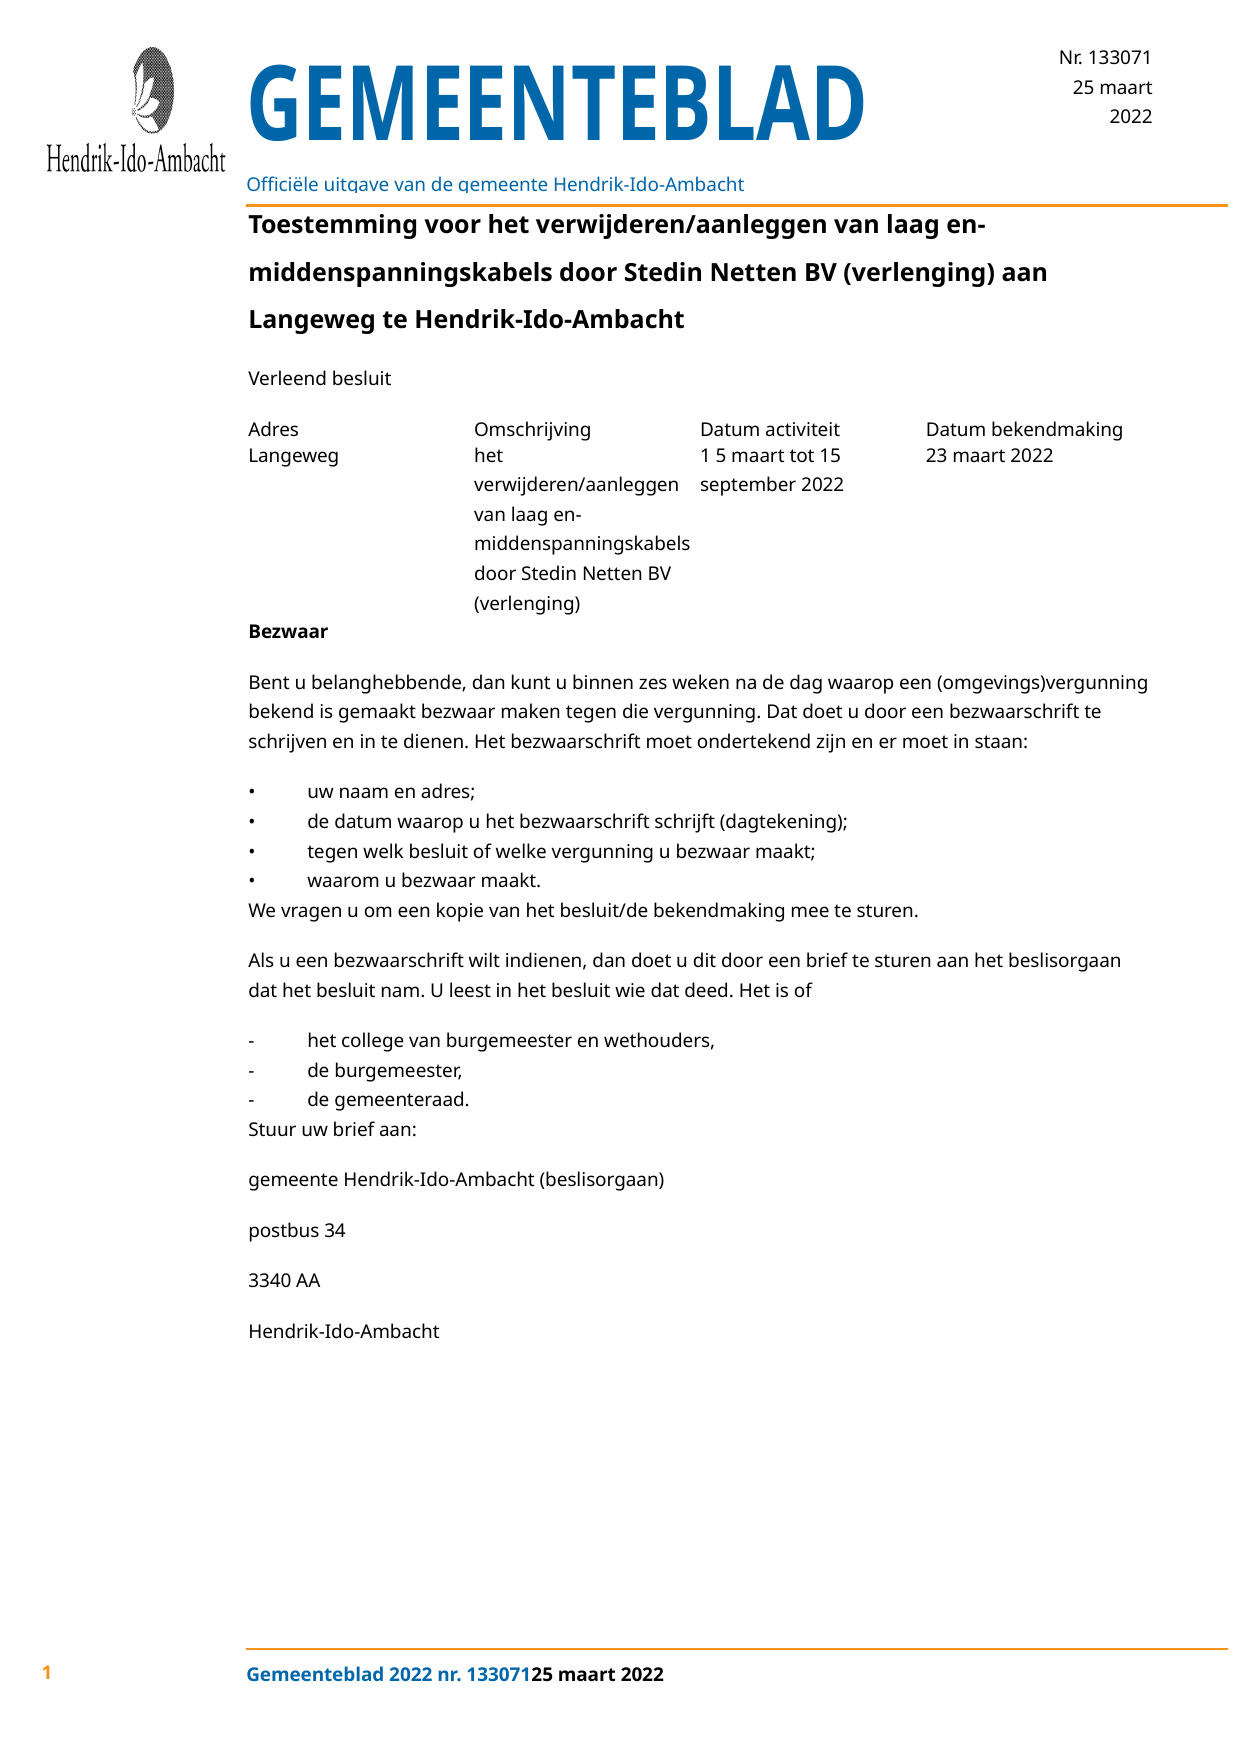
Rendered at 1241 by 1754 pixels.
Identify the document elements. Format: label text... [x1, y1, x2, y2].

table_cell het verwijderen/aanleggen van laag en- middenspanningskabels door Stedin Netten BV (verlenging) [474, 442, 700, 615]
text Bent u belanghebbende, dan kunt u binnen zes weken na de dag waarop een (omgevings)vergunning bekend is gemaakt bezwaar maken tegen die vergunning. Dat doet u door een bezwaarschrift te schrijven en in te dienen. Het bezwaarschrift moet ondertekend zijn en er moet in staan: [248, 669, 1152, 754]
text Stuur uw brief aan: [248, 1116, 1152, 1142]
text Bezwaar [248, 619, 1152, 644]
list de gemeenteraad. [248, 1087, 1152, 1112]
table_header Omschrijving [474, 416, 700, 442]
text gemeente Hendrik-Ido-Ambacht (beslisorgaan) [248, 1167, 1152, 1192]
list de burgemeester, [248, 1057, 1152, 1083]
text We vragen u om een kopie van het besluit/de bekendmaking mee te sturen. [248, 897, 1152, 923]
list uw naam en adres; [248, 779, 1152, 804]
text 3340 AA [248, 1267, 1152, 1293]
list waarom u bezwaar maakt. [248, 867, 1152, 893]
text Als u een bezwaarschrift wilt indienen, dan doet u dit door een brief te sturen aan het beslisorgaan dat het besluit nam. U leest in het besluit wie dat deed. Het is of [248, 947, 1152, 1003]
list de datum waarop u het bezwaarschrift schrijft (dagtekening); [248, 808, 1152, 834]
table_header Datum activiteit [700, 416, 926, 442]
text Toestemming voor het verwijderen/aanleggen van laag en- middenspanningskabels door Stedin Netten BV (verlenging) aan Langeweg te Hendrik-Ido-Ambacht [248, 207, 1152, 336]
picture [41, 47, 231, 172]
table_cell Langeweg [248, 442, 474, 615]
list tegen welk besluit of welke vergunning u bezwaar maakt; [248, 838, 1152, 863]
list het college van burgemeester en wethouders, [248, 1027, 1152, 1053]
text postbus 34 [248, 1217, 1152, 1243]
text Hendrik-Ido-Ambacht [248, 1318, 1152, 1343]
text Verleend besluit [248, 366, 1152, 391]
table_header Datum bekendmaking [926, 416, 1152, 442]
table_cell 23 maart 2022 [926, 442, 1152, 615]
table_header Adres [248, 416, 474, 442]
table_cell 1 5 maart tot 15 september 2022 [700, 442, 926, 615]
